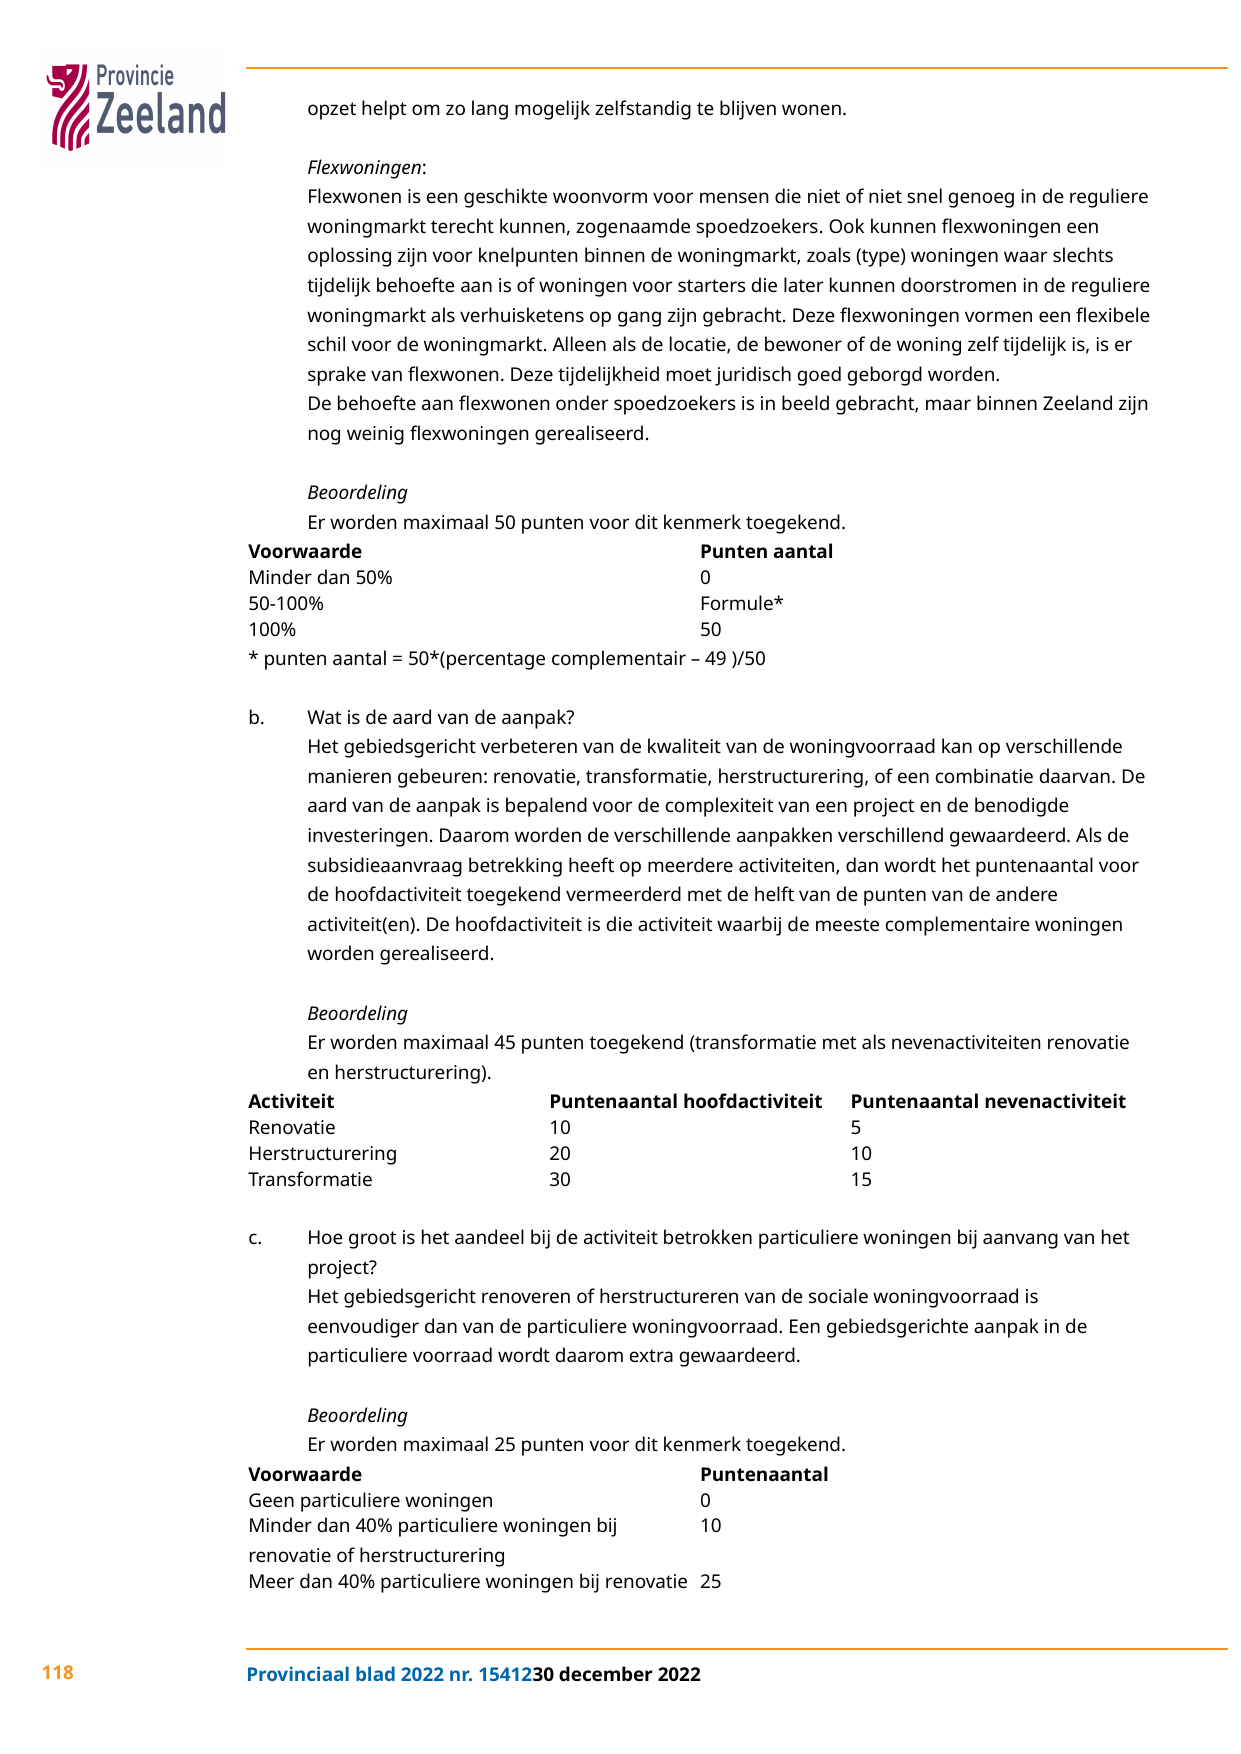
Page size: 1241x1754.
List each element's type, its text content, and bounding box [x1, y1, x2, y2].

table_cell Minder dan 40% particuliere woningen bij renovatie of herstructurering [248, 1513, 700, 1568]
list Er worden maximaal 25 punten voor dit kenmerk toegekend. [248, 1431, 1152, 1457]
table_header Punten aantal [700, 539, 1152, 564]
table_cell 50-100% [248, 590, 700, 616]
table_cell Meer dan 40% particuliere woningen bij renovatie [248, 1568, 700, 1594]
list Wat is de aard van de aanpak? [248, 704, 1152, 730]
table_cell 10 [850, 1140, 1152, 1166]
table_header Puntenaantal [700, 1461, 1152, 1487]
table_cell 25 [700, 1568, 1152, 1594]
table_cell 0 [700, 564, 1152, 590]
table_cell 5 [850, 1114, 1152, 1140]
list Het gebiedsgericht verbeteren van de kwaliteit van de woningvoorraad kan op verschillende manieren gebeuren: renovatie, transformatie, herstructurering, of een combinatie daarvan. De aard van de aanpak is bepalend voor de complexiteit van een project en de benodigde investeringen. Daarom worden de verschillende aanpakken verschillend gewaardeerd. Als de subsidieaanvraag betrekking heeft op meerdere activiteiten, dan wordt het puntenaantal voor de hoofdactiviteit toegekend vermeerderd met de helft van de punten van de andere activiteit(en). De hoofdactiviteit is die activiteit waarbij de meeste complementaire woningen worden gerealiseerd. [248, 733, 1152, 966]
table_header Puntenaantal hoofdactiviteit [549, 1089, 850, 1114]
list De behoefte aan flexwonen onder spoedzoekers is in beeld gebracht, maar binnen Zeeland zijn nog weinig flexwoningen gerealiseerd. [248, 391, 1152, 446]
table_cell Geen particuliere woningen [248, 1487, 700, 1513]
table_cell Formule* [700, 590, 1152, 616]
list Flexwoningen: [248, 154, 1152, 180]
table_header Voorwaarde [248, 1461, 700, 1487]
list Er worden maximaal 50 punten voor dit kenmerk toegekend. [248, 509, 1152, 535]
list opzet helpt om zo lang mogelijk zelfstandig te blijven wonen. [248, 95, 1152, 121]
table_cell 15 [850, 1166, 1152, 1192]
list Beoordeling [248, 479, 1152, 505]
table_cell 100% [248, 616, 700, 642]
list Er worden maximaal 45 punten toegekend (transformatie met als nevenactiviteiten renovatie en herstructurering). [248, 1029, 1152, 1085]
list Flexwonen is een geschikte woonvorm voor mensen die niet of niet snel genoeg in de reguliere woningmarkt terecht kunnen, zogenaamde spoedzoekers. Ook kunnen flexwoningen een oplossing zijn voor knelpunten binnen de woningmarkt, zoals (type) woningen waar slechts tijdelijk behoefte aan is of woningen voor starters die later kunnen doorstromen in de reguliere woningmarkt als verhuisketens op gang zijn gebracht. Deze flexwoningen vormen een flexibele schil voor de woningmarkt. Alleen als de locatie, de bewoner of de woning zelf tijdelijk is, is er sprake van flexwonen. Deze tijdelijkheid moet juridisch goed geborgd worden. [248, 183, 1152, 387]
list Beoordeling [248, 1000, 1152, 1026]
table_cell 10 [700, 1513, 1152, 1568]
table_cell Herstructurering [248, 1140, 549, 1166]
table_cell 20 [549, 1140, 850, 1166]
table_cell Minder dan 50% [248, 564, 700, 590]
list Beoordeling [248, 1402, 1152, 1428]
list Hoe groot is het aandeel bij de activiteit betrokken particuliere woningen bij aanvang van het project? [248, 1224, 1152, 1280]
table_cell 0 [700, 1487, 1152, 1513]
table_cell 10 [549, 1114, 850, 1140]
table_header Activiteit [248, 1089, 549, 1114]
picture [41, 47, 231, 172]
list Het gebiedsgericht renoveren of herstructureren van de sociale woningvoorraad is eenvoudiger dan van de particuliere woningvoorraad. Een gebiedsgerichte aanpak in de particuliere voorraad wordt daarom extra gewaardeerd. [248, 1283, 1152, 1368]
table_header Puntenaantal nevenactiviteit [850, 1089, 1152, 1114]
table_cell Transformatie [248, 1166, 549, 1192]
table_cell 50 [700, 616, 1152, 642]
table_cell Renovatie [248, 1114, 549, 1140]
table_header Voorwaarde [248, 539, 700, 564]
text * punten aantal = 50*(percentage complementair – 49 )/50 [248, 645, 1152, 671]
table_cell 30 [549, 1166, 850, 1192]
